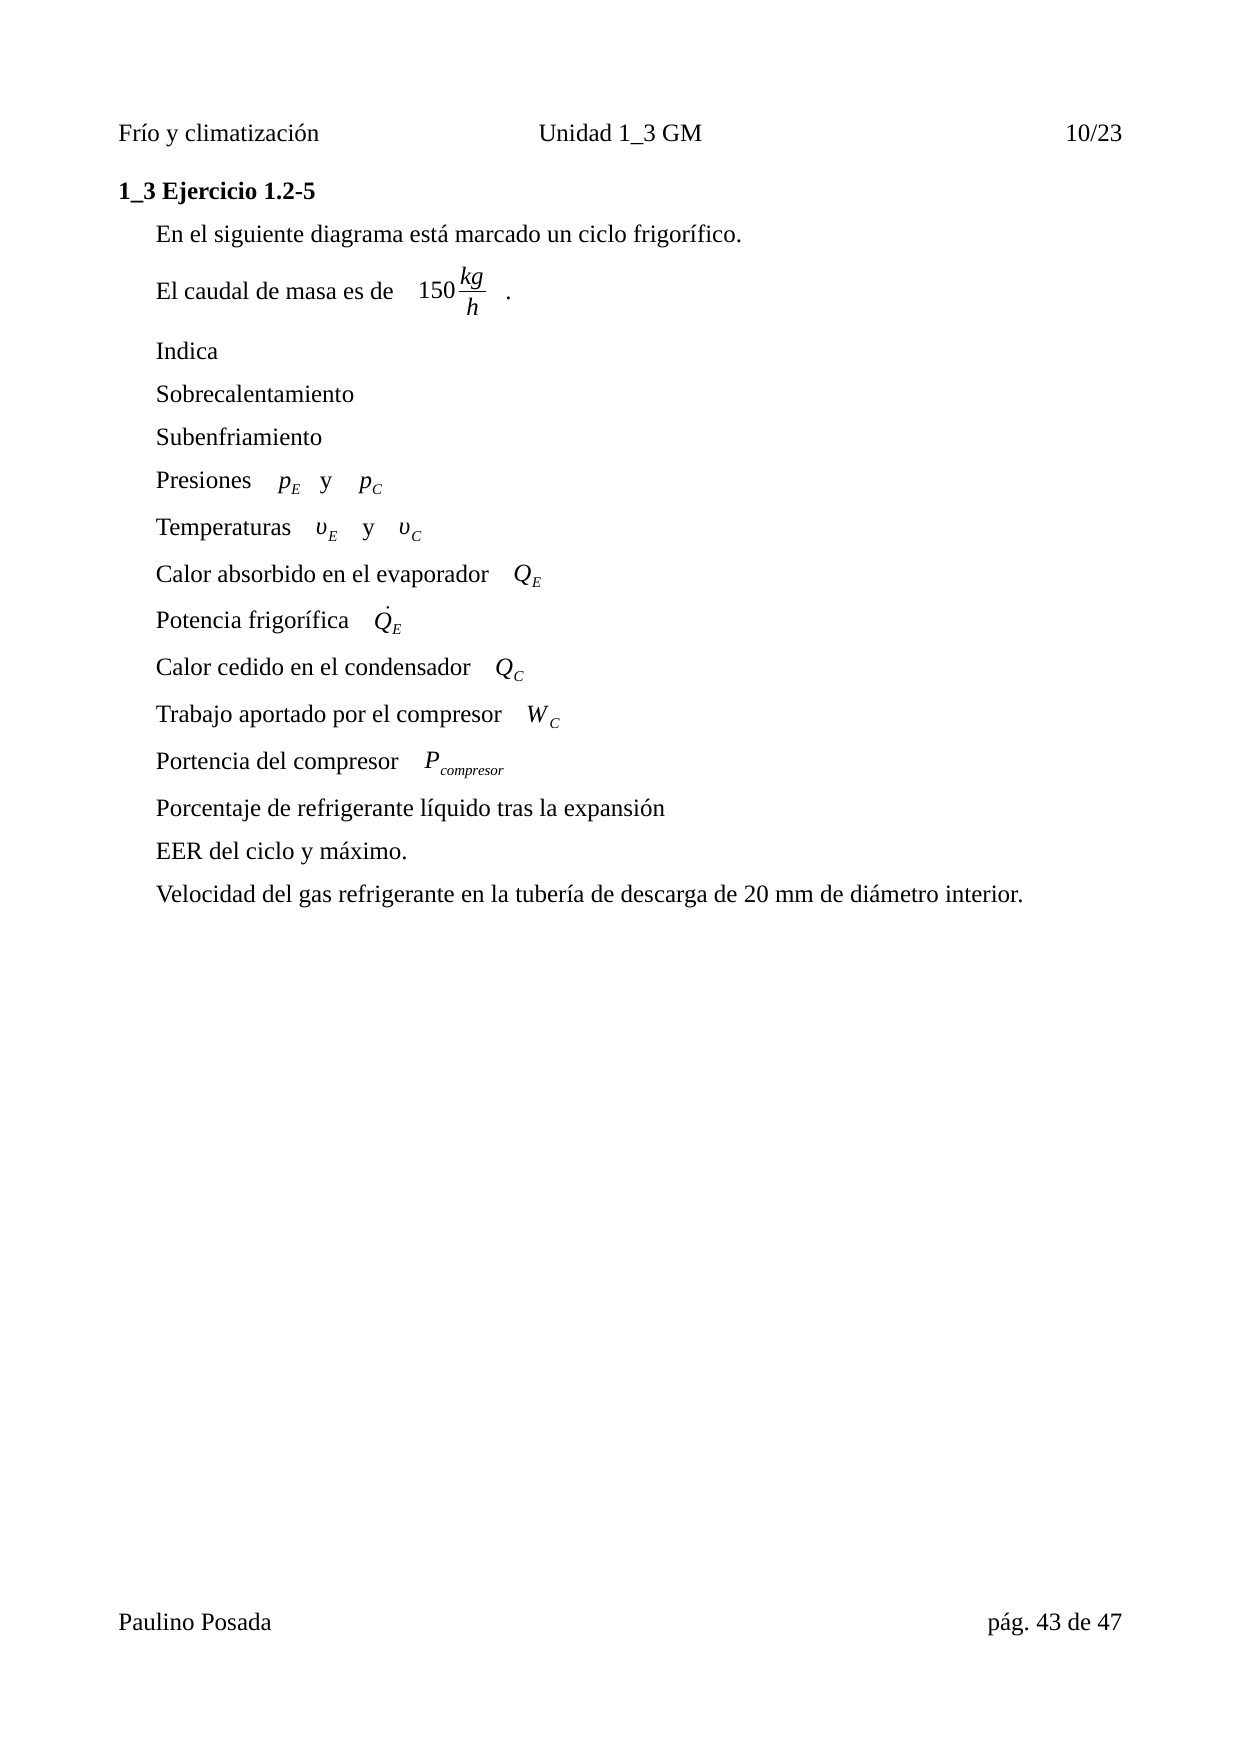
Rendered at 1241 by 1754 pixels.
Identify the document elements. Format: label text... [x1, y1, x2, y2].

text Sobrecalentamiento [156, 379, 1122, 408]
text Velocidad del gas refrigerante en la tubería de descarga de 20 mm de diámetro interior. [156, 879, 1122, 908]
text Temperaturas y [156, 512, 1122, 544]
text El caudal de masa es de . [156, 263, 1122, 322]
text Trabajo aportado por el compresor [156, 699, 1122, 732]
text EER del ciclo y máximo. [156, 836, 1122, 865]
text Potencia frigorífica [156, 606, 1122, 638]
text Presiones y [156, 465, 1122, 498]
text Subenfriamiento [156, 422, 1122, 451]
text Portencia del compresor [156, 746, 1122, 778]
text Porcentaje de refrigerante líquido tras la expansión [156, 793, 1122, 822]
text 1_3 Ejercicio 1.2-5 [118, 176, 1122, 205]
text En el siguiente diagrama está marcado un ciclo frigorífico. [156, 219, 1122, 248]
text Indica [156, 336, 1122, 365]
text Calor cedido en el condensador [156, 652, 1122, 685]
text Calor absorbido en el evaporador [156, 559, 1122, 591]
